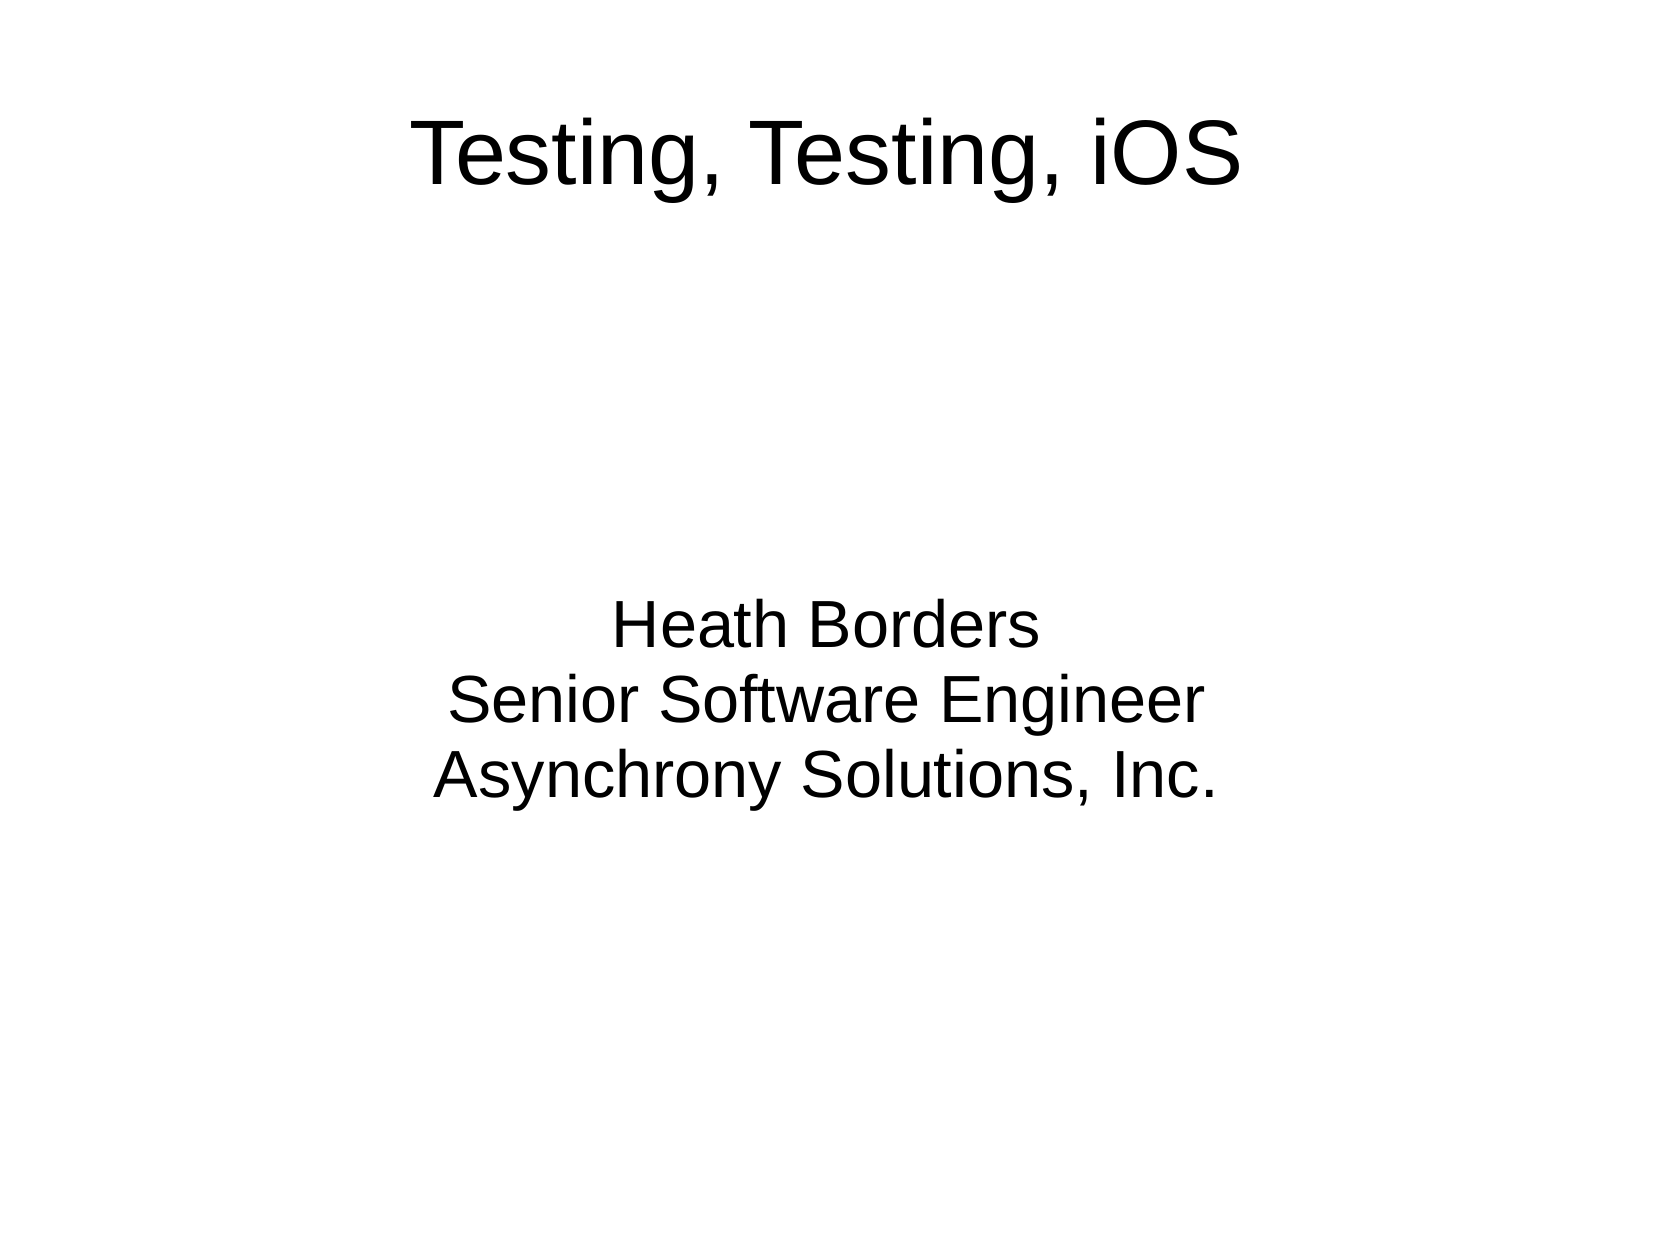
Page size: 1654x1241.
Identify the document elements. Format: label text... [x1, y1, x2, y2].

title Testing, Testing, iOS [82, 49, 1571, 257]
subtitle Heath Borders Senior Software Engineer Asynchrony Solutions, Inc. [82, 290, 1571, 1109]
